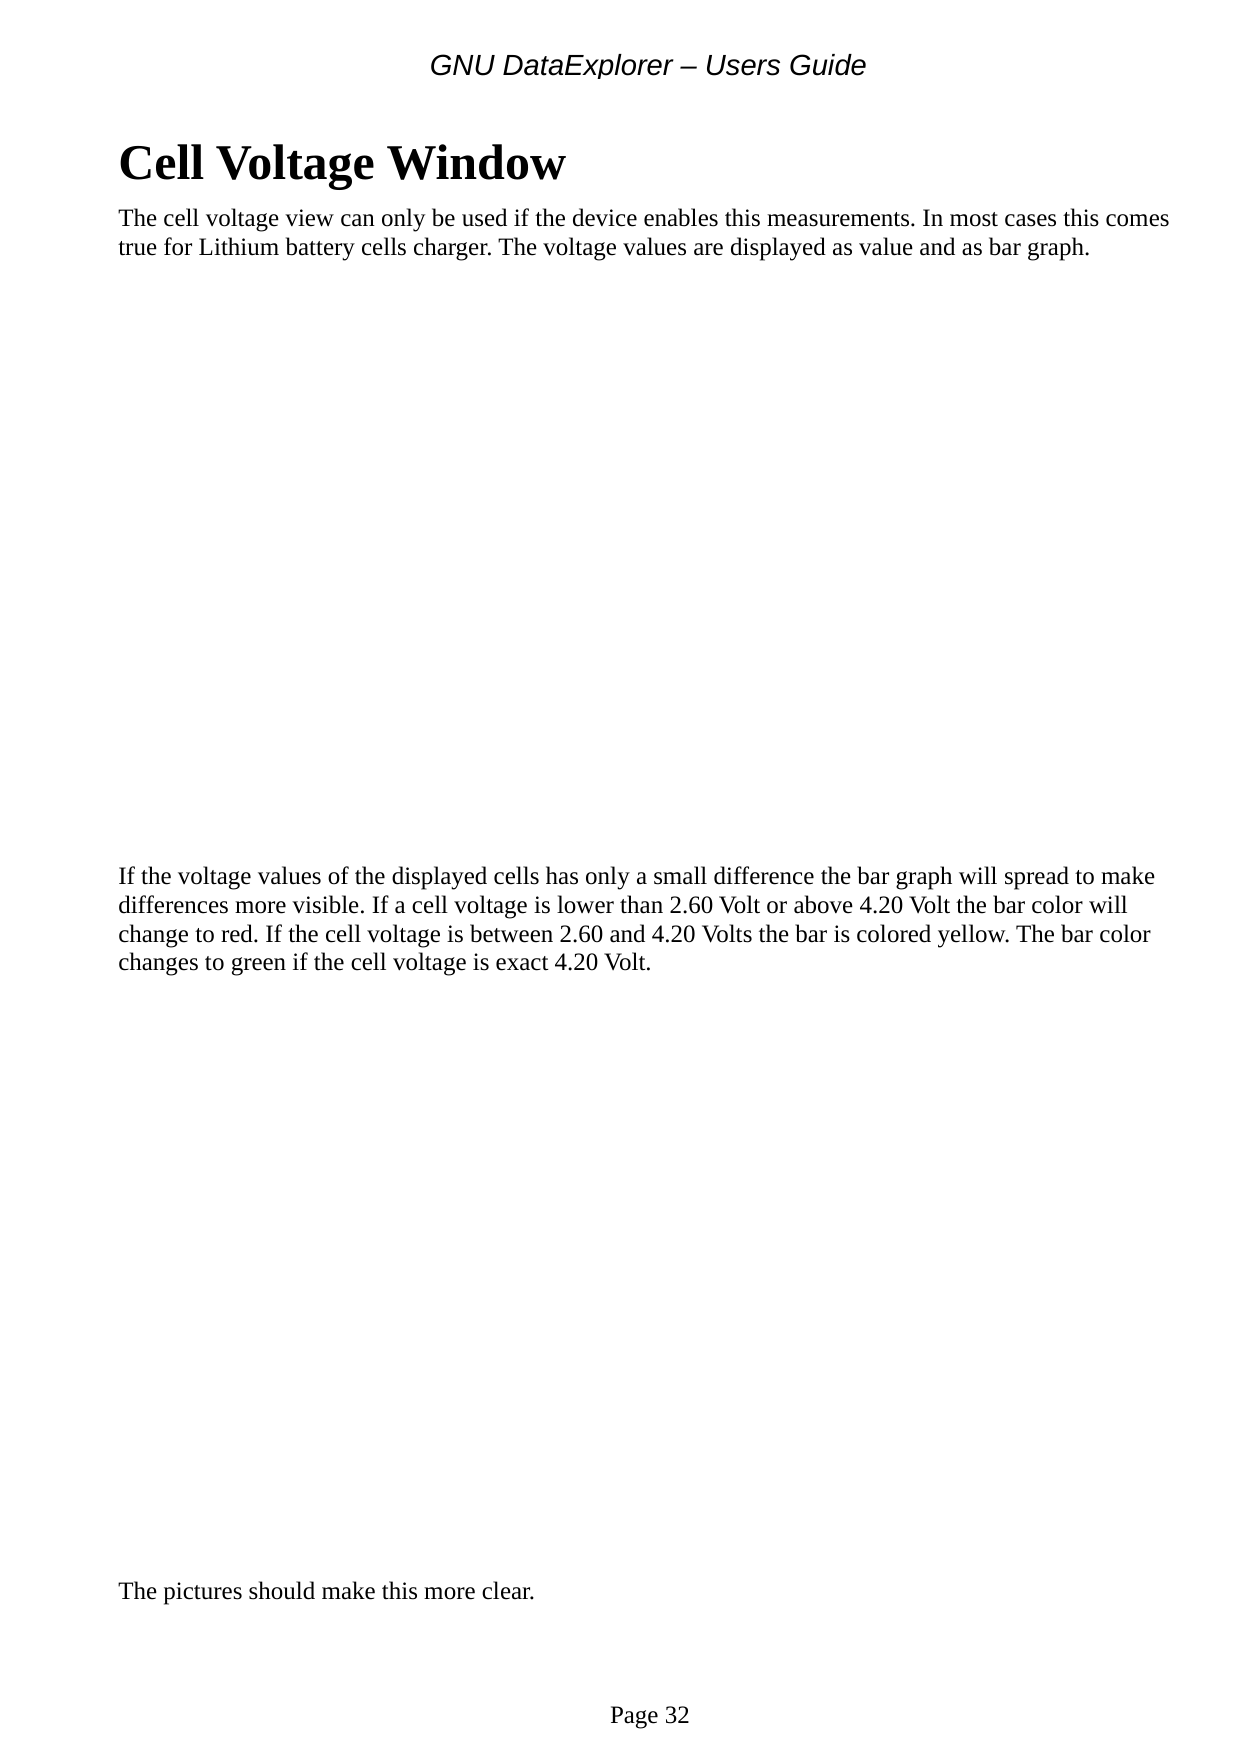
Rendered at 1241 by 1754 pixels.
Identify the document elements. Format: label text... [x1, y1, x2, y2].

subtitle Cell Voltage Window [118, 133, 1181, 190]
text The cell voltage view can only be used if the device enables this measurements. In most cases this comes true for Lithium battery cells charger. The voltage values are displayed as value and as bar graph. [118, 203, 1181, 260]
text If the voltage values of the displayed cells has only a small difference the bar graph will spread to make differences more visible. If a cell voltage is lower than 2.60 Volt or above 4.20 Volt the bar color will change to red. If the cell voltage is between 2.60 and 4.20 Volts the bar is colored yellow. The bar color changes to green if the cell voltage is exact 4.20 Volt. [118, 861, 1181, 976]
text The pictures should make this more clear. [118, 1576, 1181, 1604]
